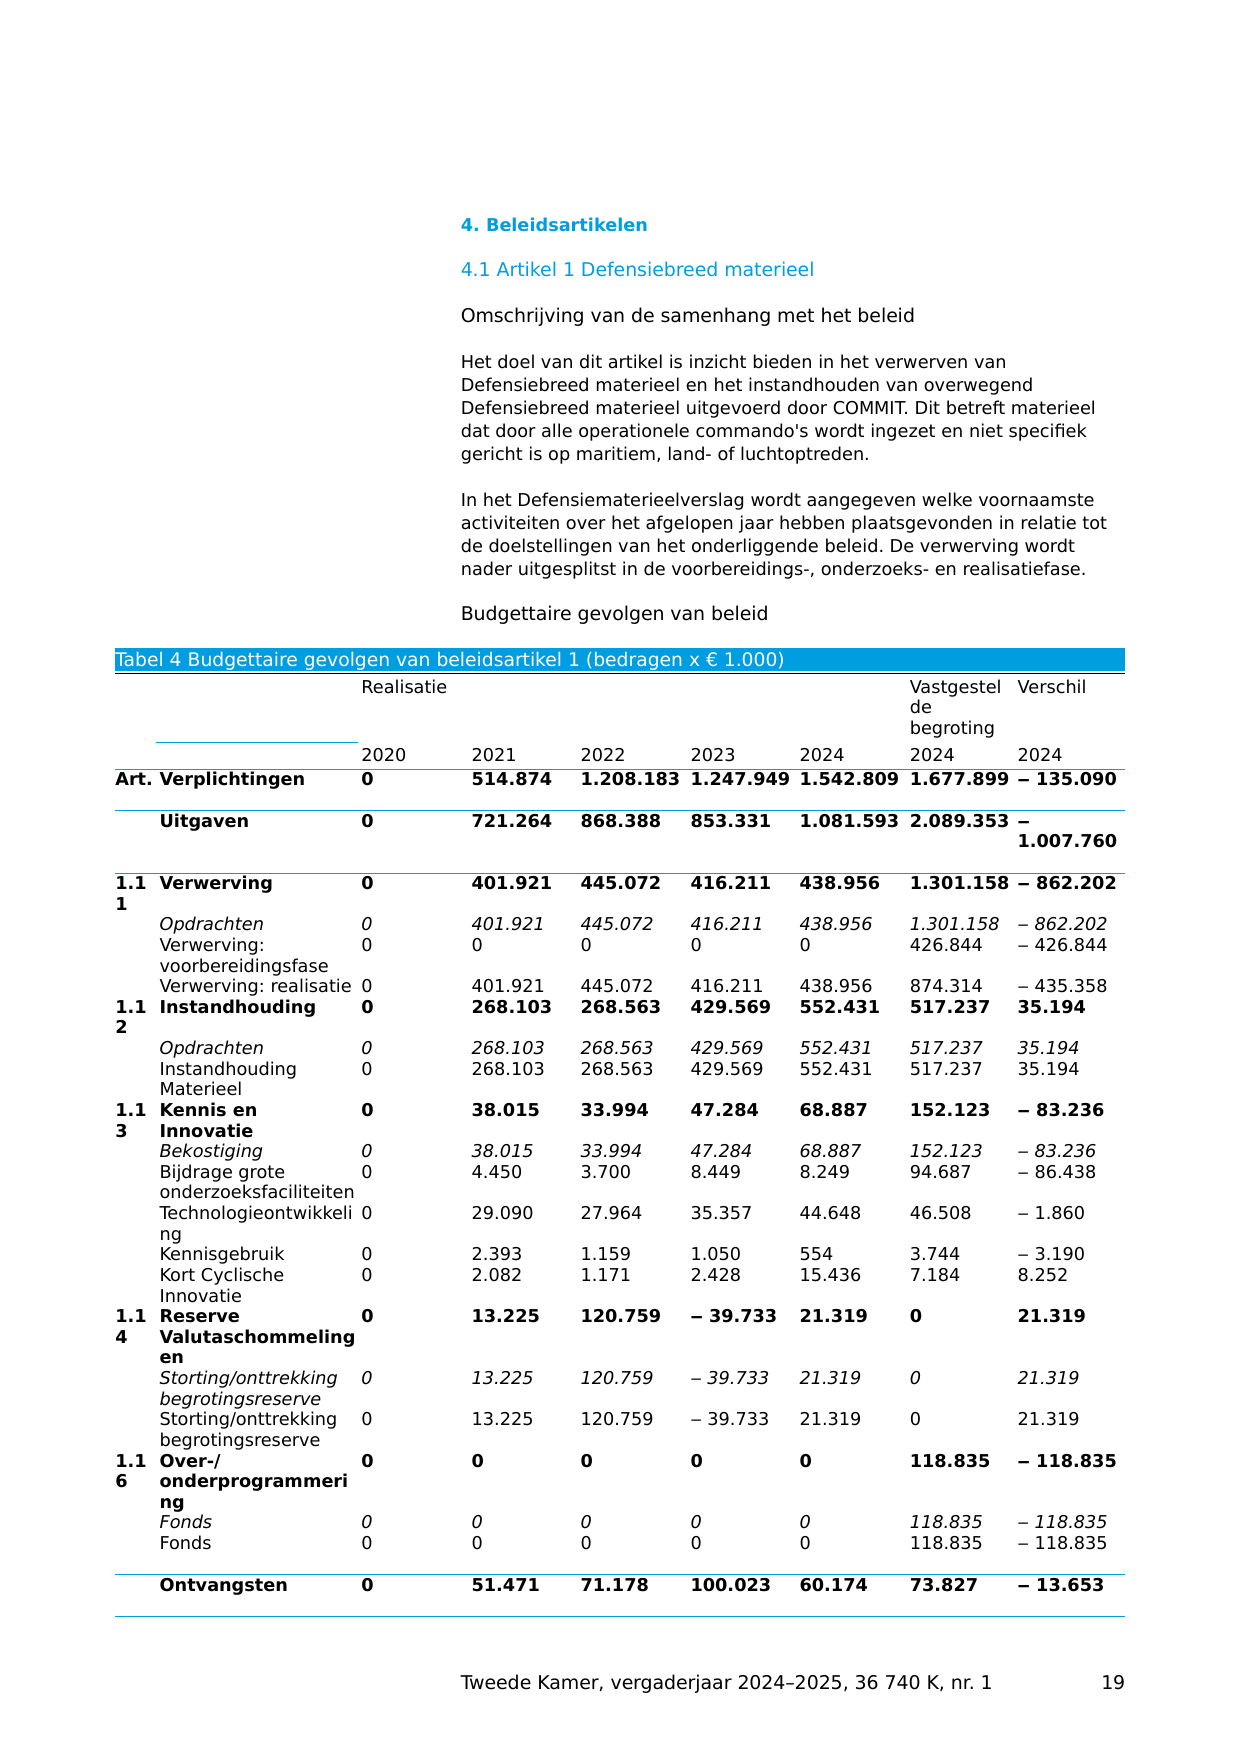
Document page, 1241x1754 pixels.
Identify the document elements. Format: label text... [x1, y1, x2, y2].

table_cell 2.082 [469, 1265, 577, 1306]
table_cell [115, 1162, 156, 1203]
table_cell Fonds [156, 1533, 358, 1554]
table_cell 445.072 [578, 874, 687, 914]
table_cell 268.103 [469, 997, 577, 1038]
table_cell [115, 1533, 156, 1554]
table_cell [688, 1554, 796, 1574]
table_cell 416.211 [688, 976, 796, 997]
table_cell ‒ 1.860 [1015, 1203, 1125, 1244]
table_cell Over-/ onderprogrammering [156, 1451, 358, 1512]
table_cell 3.700 [578, 1162, 687, 1203]
table_cell 416.211 [688, 914, 796, 935]
table_cell 8.449 [688, 1162, 796, 1203]
table_cell 44.648 [796, 1203, 907, 1244]
table_cell ‒ 39.733 [688, 1306, 796, 1368]
table_cell 2021 [469, 741, 577, 768]
table_cell [358, 1596, 468, 1616]
table_cell ‒ 13.653 [1015, 1575, 1125, 1596]
table_cell 0 [358, 1244, 468, 1265]
table_cell 0 [358, 935, 468, 976]
table_cell Kennis en Innovatie [156, 1100, 358, 1141]
table_cell 0 [688, 1533, 796, 1554]
table_cell 68.887 [796, 1141, 907, 1162]
table_cell 1.171 [578, 1265, 687, 1306]
table_cell [688, 790, 796, 810]
table_cell 2.428 [688, 1265, 796, 1306]
table_cell 0 [358, 1368, 468, 1409]
table_cell 0 [358, 770, 468, 789]
table_cell Reserve Valutaschommelingen [156, 1306, 358, 1368]
table_cell [115, 852, 156, 873]
table_cell 554 [796, 1244, 907, 1265]
table_cell 120.759 [578, 1368, 687, 1409]
table_cell 268.103 [469, 1038, 577, 1059]
table_cell 152.123 [907, 1141, 1014, 1162]
table_cell 0 [358, 1038, 468, 1059]
table_cell 0 [358, 1141, 468, 1162]
table_cell [796, 852, 907, 873]
table_cell 1.159 [578, 1244, 687, 1265]
table_cell 46.508 [907, 1203, 1014, 1244]
table_cell 29.090 [469, 1203, 577, 1244]
table_cell 21.319 [1015, 1368, 1125, 1409]
table_cell 0 [578, 935, 687, 976]
table_cell [115, 741, 156, 768]
table_cell 47.284 [688, 1100, 796, 1141]
table_cell 268.563 [578, 1059, 687, 1100]
table_cell 21.319 [1015, 1306, 1125, 1368]
table_cell [115, 1575, 156, 1596]
table_cell 1.11 [115, 874, 156, 914]
table_cell 0 [358, 1409, 468, 1451]
table_cell [1015, 1554, 1125, 1574]
table_cell Verwerving [156, 874, 358, 914]
table_cell [796, 790, 907, 810]
table_cell 426.844 [907, 935, 1014, 976]
table_cell ‒ 83.236 [1015, 1141, 1125, 1162]
table_cell 47.284 [688, 1141, 796, 1162]
table_cell 38.015 [469, 1100, 577, 1141]
table_cell [156, 790, 358, 810]
table_cell 68.887 [796, 1100, 907, 1141]
table_cell Vastgestelde begroting [907, 674, 1014, 741]
table_cell Kennisgebruik [156, 1244, 358, 1265]
table_cell [115, 1554, 156, 1574]
table_cell 13.225 [469, 1306, 577, 1368]
table_cell ‒ 435.358 [1015, 976, 1125, 997]
table_cell 1.301.158 [907, 874, 1014, 914]
table_cell ‒ 862.202 [1015, 874, 1125, 914]
table_cell Instandhouding Materieel [156, 1059, 358, 1100]
title Budgettaire gevolgen van beleid [461, 603, 1125, 624]
table_cell 514.874 [469, 770, 577, 789]
table_cell 416.211 [688, 874, 796, 914]
table_cell 0 [688, 1451, 796, 1512]
table_cell 0 [358, 1100, 468, 1141]
table_cell ‒ 118.835 [1015, 1533, 1125, 1554]
table_cell 0 [358, 811, 468, 852]
text In het Defensiematerieelverslag wordt aangegeven welke voornaamste activiteiten over het afgelopen jaar hebben plaatsgevonden in relatie tot de doelstellingen van het onderliggende beleid. De verwerving wordt nader uitgesplitst in de voorbereidings-, onderzoeks- en realisatiefase. [461, 488, 1125, 580]
table_cell 429.569 [688, 1059, 796, 1100]
title 4.1 Artikel 1 Defensiebreed materieel [461, 259, 1125, 281]
table_cell [358, 1554, 468, 1574]
table_cell 0 [358, 1265, 468, 1306]
table_cell 35.194 [1015, 1059, 1125, 1100]
table_cell [115, 674, 156, 741]
table_cell [578, 790, 687, 810]
table_cell 118.835 [907, 1513, 1014, 1533]
title Omschrijving van de samenhang met het beleid [461, 305, 1125, 327]
table_cell [907, 790, 1014, 810]
table_cell 13.225 [469, 1409, 577, 1451]
table_cell 0 [358, 1451, 468, 1512]
table_cell ‒ 135.090 [1015, 770, 1125, 789]
table_cell 1.542.809 [796, 770, 907, 789]
table_cell 27.964 [578, 1203, 687, 1244]
table_cell 552.431 [796, 1059, 907, 1100]
table_cell 552.431 [796, 1038, 907, 1059]
table_cell 118.835 [907, 1451, 1014, 1512]
table_cell [358, 852, 468, 873]
table_cell Verschil [1015, 674, 1125, 741]
table_cell 0 [358, 1513, 468, 1533]
table_cell Technologieontwikkeling [156, 1203, 358, 1244]
table_cell 0 [907, 1306, 1014, 1368]
table_cell [907, 1596, 1014, 1616]
table_cell 1.247.949 [688, 770, 796, 789]
table_cell ‒ 862.202 [1015, 914, 1125, 935]
table_cell Fonds [156, 1513, 358, 1533]
table_cell 1.12 [115, 997, 156, 1038]
table_cell [578, 852, 687, 873]
table_cell [907, 1554, 1014, 1574]
table_cell Storting/onttrekking begrotingsreserve [156, 1409, 358, 1451]
table_cell [115, 1409, 156, 1451]
table_cell 2020 [358, 741, 468, 768]
table_cell [115, 914, 156, 935]
table_cell 445.072 [578, 914, 687, 935]
table_cell 1.050 [688, 1244, 796, 1265]
table_cell Bekostiging [156, 1141, 358, 1162]
table_cell 0 [358, 1162, 468, 1203]
table_cell 0 [469, 1513, 577, 1533]
table_cell 94.687 [907, 1162, 1014, 1203]
table_cell 60.174 [796, 1575, 907, 1596]
table_cell [115, 976, 156, 997]
table_cell 38.015 [469, 1141, 577, 1162]
table_cell [115, 1059, 156, 1100]
table_cell 152.123 [907, 1100, 1014, 1141]
table_cell 21.319 [1015, 1409, 1125, 1451]
table_cell 0 [688, 935, 796, 976]
table_cell 0 [796, 1533, 907, 1554]
table_cell 2.393 [469, 1244, 577, 1265]
table_cell 0 [578, 1533, 687, 1554]
table_cell 2.089.353 [907, 811, 1014, 852]
table_cell 0 [796, 1451, 907, 1512]
table_cell 0 [358, 1575, 468, 1596]
table_cell 517.237 [907, 1038, 1014, 1059]
table_cell 268.563 [578, 997, 687, 1038]
table_cell [1015, 790, 1125, 810]
table_cell 21.319 [796, 1306, 907, 1368]
table_cell 401.921 [469, 874, 577, 914]
table_cell 2023 [688, 741, 796, 768]
table_cell [115, 1203, 156, 1244]
table_cell 33.994 [578, 1100, 687, 1141]
table_cell Art. [115, 770, 156, 789]
table_cell 0 [578, 1451, 687, 1512]
table_cell 100.023 [688, 1575, 796, 1596]
table_cell 0 [469, 935, 577, 976]
table_cell 0 [358, 1533, 468, 1554]
table_cell 438.956 [796, 914, 907, 935]
table_cell 7.184 [907, 1265, 1014, 1306]
table_cell [115, 935, 156, 976]
table_cell 1.14 [115, 1306, 156, 1368]
table_cell 0 [796, 1513, 907, 1533]
table_cell 120.759 [578, 1306, 687, 1368]
table_cell 0 [469, 1451, 577, 1512]
table_cell 3.744 [907, 1244, 1014, 1265]
table_cell 118.835 [907, 1533, 1014, 1554]
table_cell 2022 [578, 741, 687, 768]
table_cell [688, 852, 796, 873]
table_cell 1.301.158 [907, 914, 1014, 935]
table_cell Instandhouding [156, 997, 358, 1038]
table_cell ‒ 426.844 [1015, 935, 1125, 976]
table_cell [688, 1596, 796, 1616]
table_cell 868.388 [578, 811, 687, 852]
table_cell [156, 852, 358, 873]
table_cell 71.178 [578, 1575, 687, 1596]
table_cell 1.677.899 [907, 770, 1014, 789]
table_cell [578, 1596, 687, 1616]
table_cell 429.569 [688, 1038, 796, 1059]
table_cell Ontvangsten [156, 1575, 358, 1596]
table_cell Uitgaven [156, 811, 358, 852]
table_cell 1.16 [115, 1451, 156, 1512]
table_cell ‒ 3.190 [1015, 1244, 1125, 1265]
table_cell 2024 [1015, 741, 1125, 768]
table_cell [115, 1265, 156, 1306]
table_cell ‒ 39.733 [688, 1368, 796, 1409]
table_cell [115, 790, 156, 810]
table_cell [115, 1141, 156, 1162]
table_cell 429.569 [688, 997, 796, 1038]
table_cell 853.331 [688, 811, 796, 852]
table_cell ‒ 39.733 [688, 1409, 796, 1451]
table_cell [1015, 852, 1125, 873]
table_cell 552.431 [796, 997, 907, 1038]
table_cell 517.237 [907, 1059, 1014, 1100]
table_cell 0 [358, 997, 468, 1038]
table_cell [115, 1513, 156, 1533]
table_cell [156, 1554, 358, 1574]
table_cell 0 [578, 1513, 687, 1533]
table_cell [469, 1554, 577, 1574]
table_cell Opdrachten [156, 914, 358, 935]
table_cell ‒ 86.438 [1015, 1162, 1125, 1203]
table_cell 73.827 [907, 1575, 1014, 1596]
table_cell [796, 1596, 907, 1616]
table_cell 268.103 [469, 1059, 577, 1100]
table_cell 21.319 [796, 1409, 907, 1451]
table_cell ‒ 118.835 [1015, 1513, 1125, 1533]
table_cell [358, 790, 468, 810]
table_cell [115, 1368, 156, 1409]
table_cell 721.264 [469, 811, 577, 852]
table_cell 8.249 [796, 1162, 907, 1203]
table_cell ‒ 1.007.760 [1015, 811, 1125, 852]
table_cell 0 [358, 914, 468, 935]
table_cell Kort Cyclische Innovatie [156, 1265, 358, 1306]
table_cell Verwerving: realisatie [156, 976, 358, 997]
table_cell Verwerving: voorbereidingsfase [156, 935, 358, 976]
table_cell 445.072 [578, 976, 687, 997]
table_cell 0 [358, 874, 468, 914]
table_cell [156, 743, 358, 768]
text Het doel van dit artikel is inzicht bieden in het verwerven van Defensiebreed materieel en het instandhouden van overwegend Defensiebreed materieel uitgevoerd door COMMIT. Dit betreft materieel dat door alle operationele commando's wordt ingezet en niet specifiek gericht is op maritiem, land- of luchtoptreden. [461, 351, 1125, 465]
table_cell Bijdrage grote onderzoeksfaciliteiten [156, 1162, 358, 1203]
table_cell 438.956 [796, 874, 907, 914]
table_cell [115, 811, 156, 852]
table_cell 1.13 [115, 1100, 156, 1141]
table_cell [156, 674, 358, 741]
table_cell [469, 852, 577, 873]
table_cell 0 [358, 1306, 468, 1368]
table_cell 268.563 [578, 1038, 687, 1059]
table_cell 1.208.183 [578, 770, 687, 789]
table_cell [469, 790, 577, 810]
table_cell 438.956 [796, 976, 907, 997]
table_cell 2024 [907, 741, 1014, 768]
table_cell 401.921 [469, 976, 577, 997]
table_cell 120.759 [578, 1409, 687, 1451]
table_cell 13.225 [469, 1368, 577, 1409]
table_cell [115, 1244, 156, 1265]
table_cell 874.314 [907, 976, 1014, 997]
table_cell ‒ 83.236 [1015, 1100, 1125, 1141]
table_cell ‒ 118.835 [1015, 1451, 1125, 1512]
table_cell 33.994 [578, 1141, 687, 1162]
table_cell 35.357 [688, 1203, 796, 1244]
table_cell 15.436 [796, 1265, 907, 1306]
table_cell [796, 1554, 907, 1574]
table_cell 35.194 [1015, 997, 1125, 1038]
table_cell 8.252 [1015, 1265, 1125, 1306]
table_cell 0 [469, 1533, 577, 1554]
table_cell 0 [358, 976, 468, 997]
table_cell 0 [688, 1513, 796, 1533]
table_cell [115, 1038, 156, 1059]
table_cell 0 [358, 1203, 468, 1244]
table_cell 0 [907, 1409, 1014, 1451]
table_cell 2024 [796, 741, 907, 768]
table_cell 401.921 [469, 914, 577, 935]
table_cell 1.081.593 [796, 811, 907, 852]
table_cell 4.450 [469, 1162, 577, 1203]
table_cell 0 [907, 1368, 1014, 1409]
table_cell [907, 852, 1014, 873]
table_cell Storting/onttrekking begrotingsreserve [156, 1368, 358, 1409]
table_cell [469, 1596, 577, 1616]
title 4. Beleidsartikelen [461, 213, 1125, 236]
table_cell 0 [358, 1059, 468, 1100]
table_cell Opdrachten [156, 1038, 358, 1059]
table_cell [156, 1596, 358, 1616]
table_cell 0 [796, 935, 907, 976]
table_cell [115, 1596, 156, 1616]
table_cell [578, 1554, 687, 1574]
table_cell Realisatie [358, 674, 907, 741]
table_cell 21.319 [796, 1368, 907, 1409]
table_cell Verplichtingen [156, 770, 358, 789]
table_cell 517.237 [907, 997, 1014, 1038]
table_cell 35.194 [1015, 1038, 1125, 1059]
table_cell [1015, 1596, 1125, 1616]
table_cell 51.471 [469, 1575, 577, 1596]
